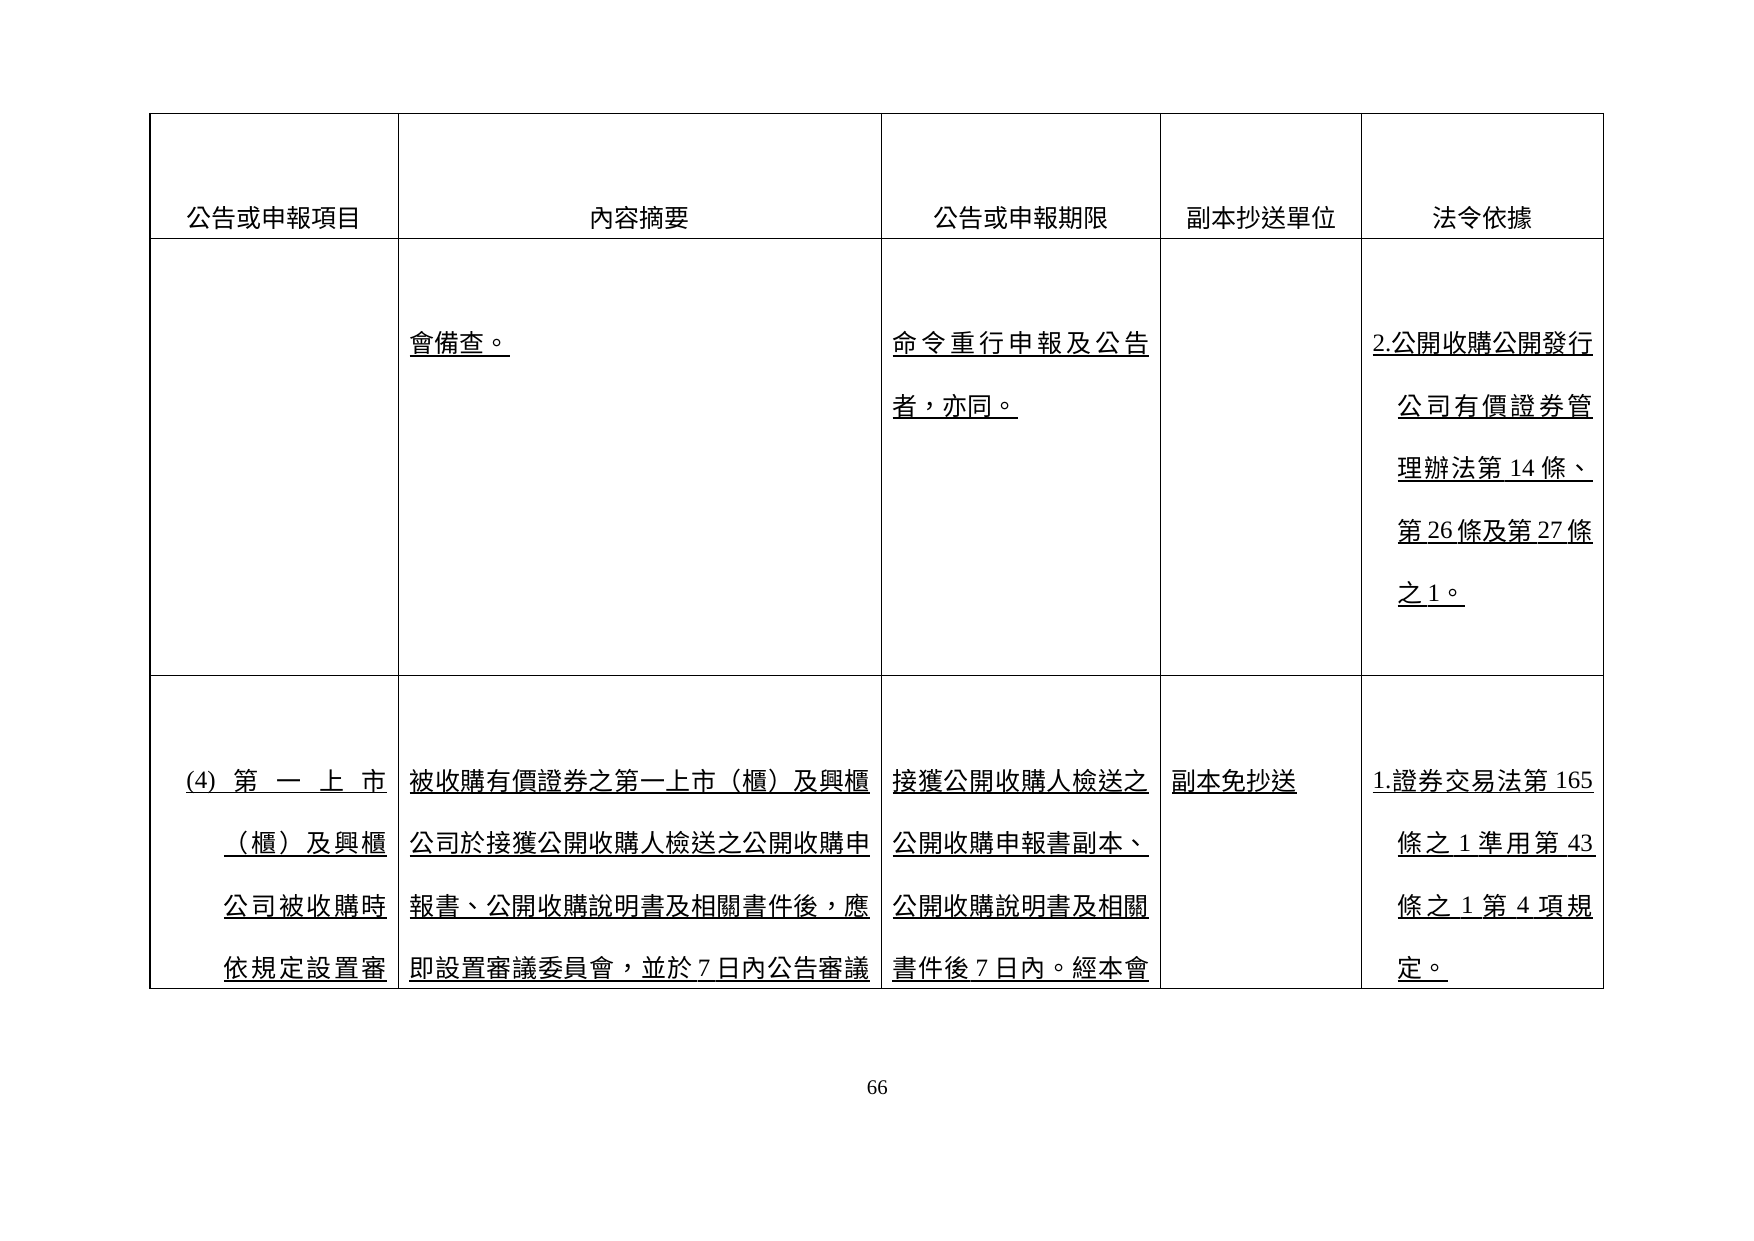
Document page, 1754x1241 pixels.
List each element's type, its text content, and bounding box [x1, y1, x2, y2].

table_cell [1161, 239, 1361, 675]
table_cell 被收購有價證券之第一上市（櫃）及興櫃公司於接獲公開收購人檢送之公開收購申報書、公開收購說明書及相關書件後，應即設置審議委員會，並於7日內公告審議 [399, 676, 881, 988]
table_header 副本抄送單位 [1161, 114, 1361, 238]
table_header 內容摘要 [399, 114, 881, 238]
table_cell (4)第一上市（櫃）及興櫃公司被收購時依規定設置審 [151, 676, 398, 988]
table_header 法令依據 [1362, 114, 1603, 238]
table_cell 1.證券交易法第165條之1準用第43條之1第4項規定。 [1362, 676, 1603, 988]
table_cell 副本免抄送 [1161, 676, 1361, 988]
table_header 公告或申報項目 [151, 114, 398, 238]
table_cell 接獲公開收購人檢送之公開收購申報書副本、公開收購說明書及相關書件後7日內。經本會 [882, 676, 1160, 988]
table_cell 命令重行申報及公告者，亦同。 [882, 239, 1160, 675]
table_cell [151, 239, 398, 675]
table_cell 會備查。 [399, 239, 881, 675]
table_cell 2.公開收購公開發行公司有價證券管理辦法第14條、第26條及第27條之1。 [1362, 239, 1603, 675]
table_header 公告或申報期限 [882, 114, 1160, 238]
